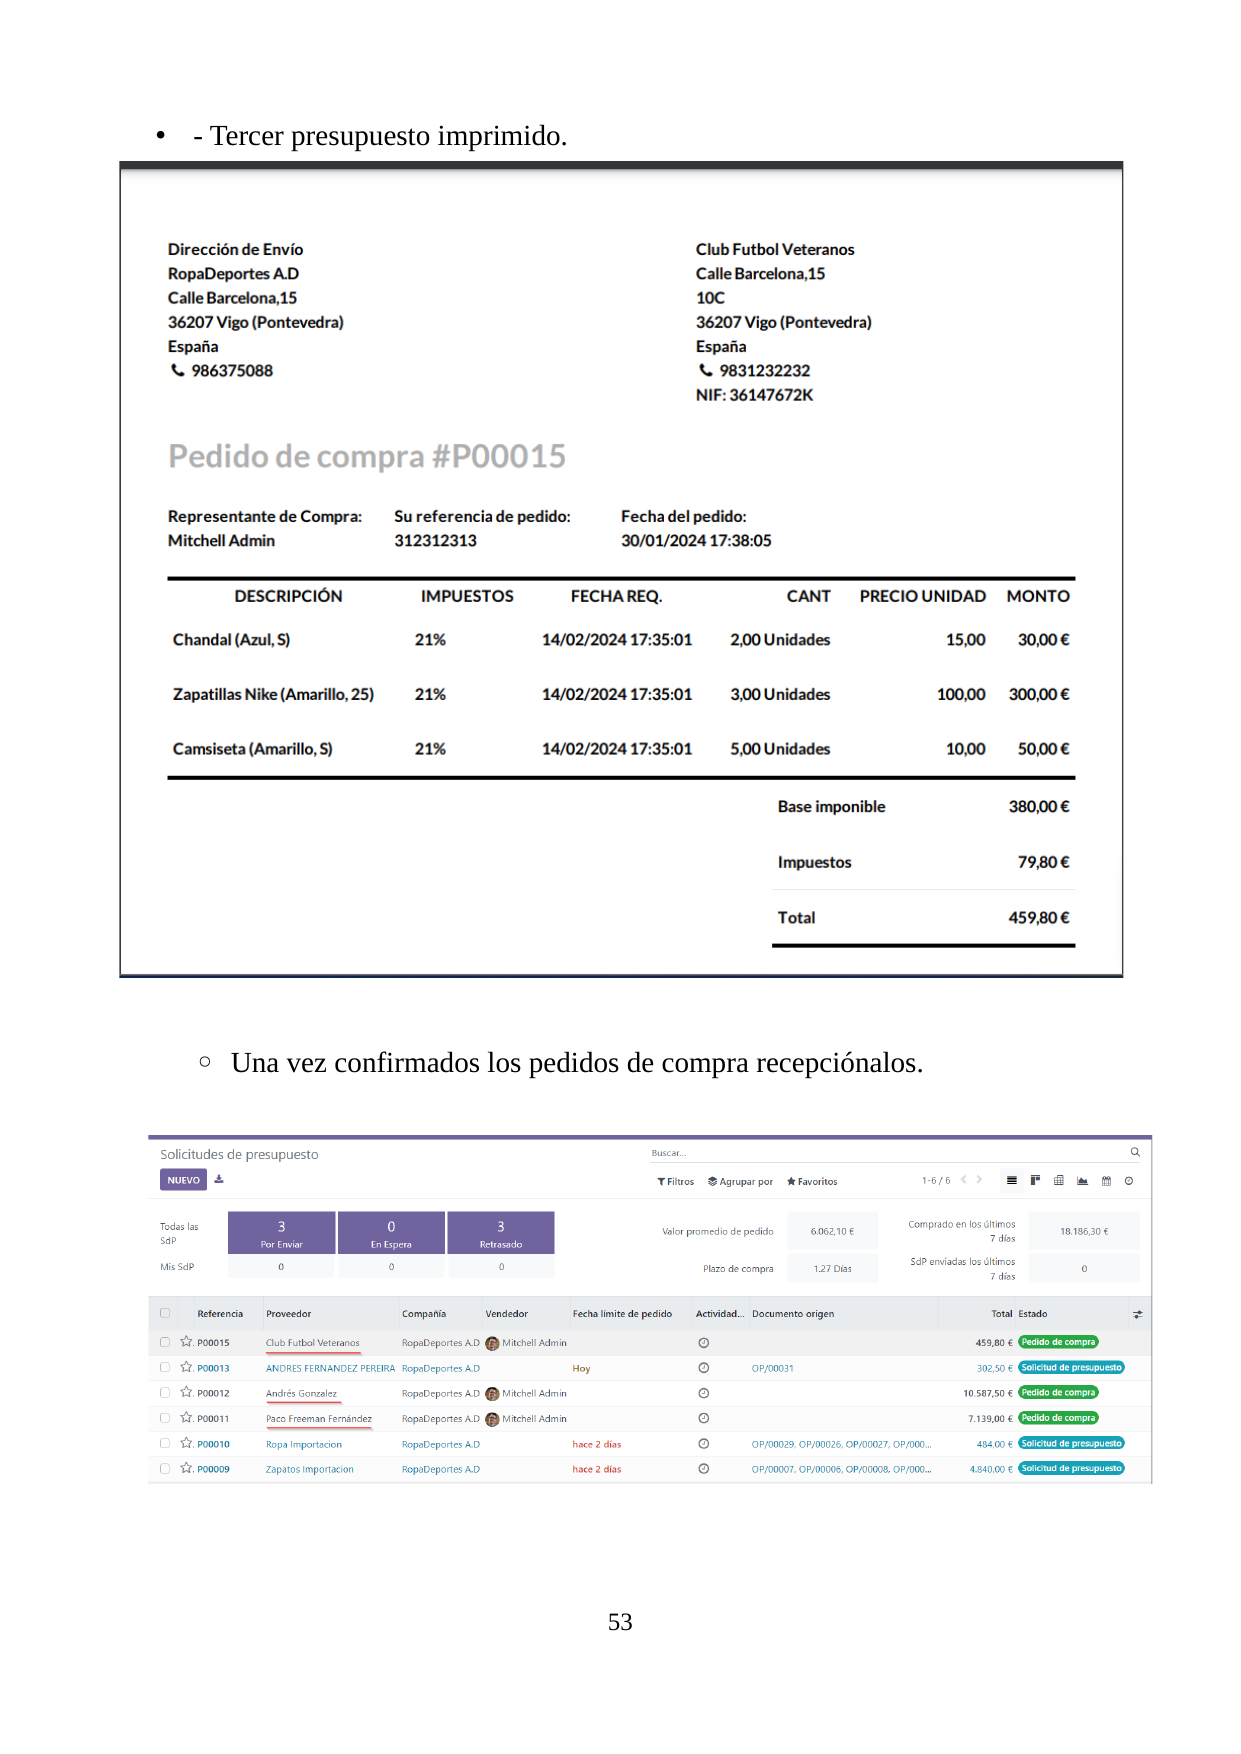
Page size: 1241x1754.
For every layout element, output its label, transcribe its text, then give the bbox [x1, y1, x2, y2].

picture [148, 1135, 1153, 1484]
list - Tercer presupuesto imprimido. [156, 118, 1122, 152]
picture [119, 161, 1124, 978]
list Una vez confirmados los pedidos de compra recepciónalos. [193, 1045, 1122, 1078]
